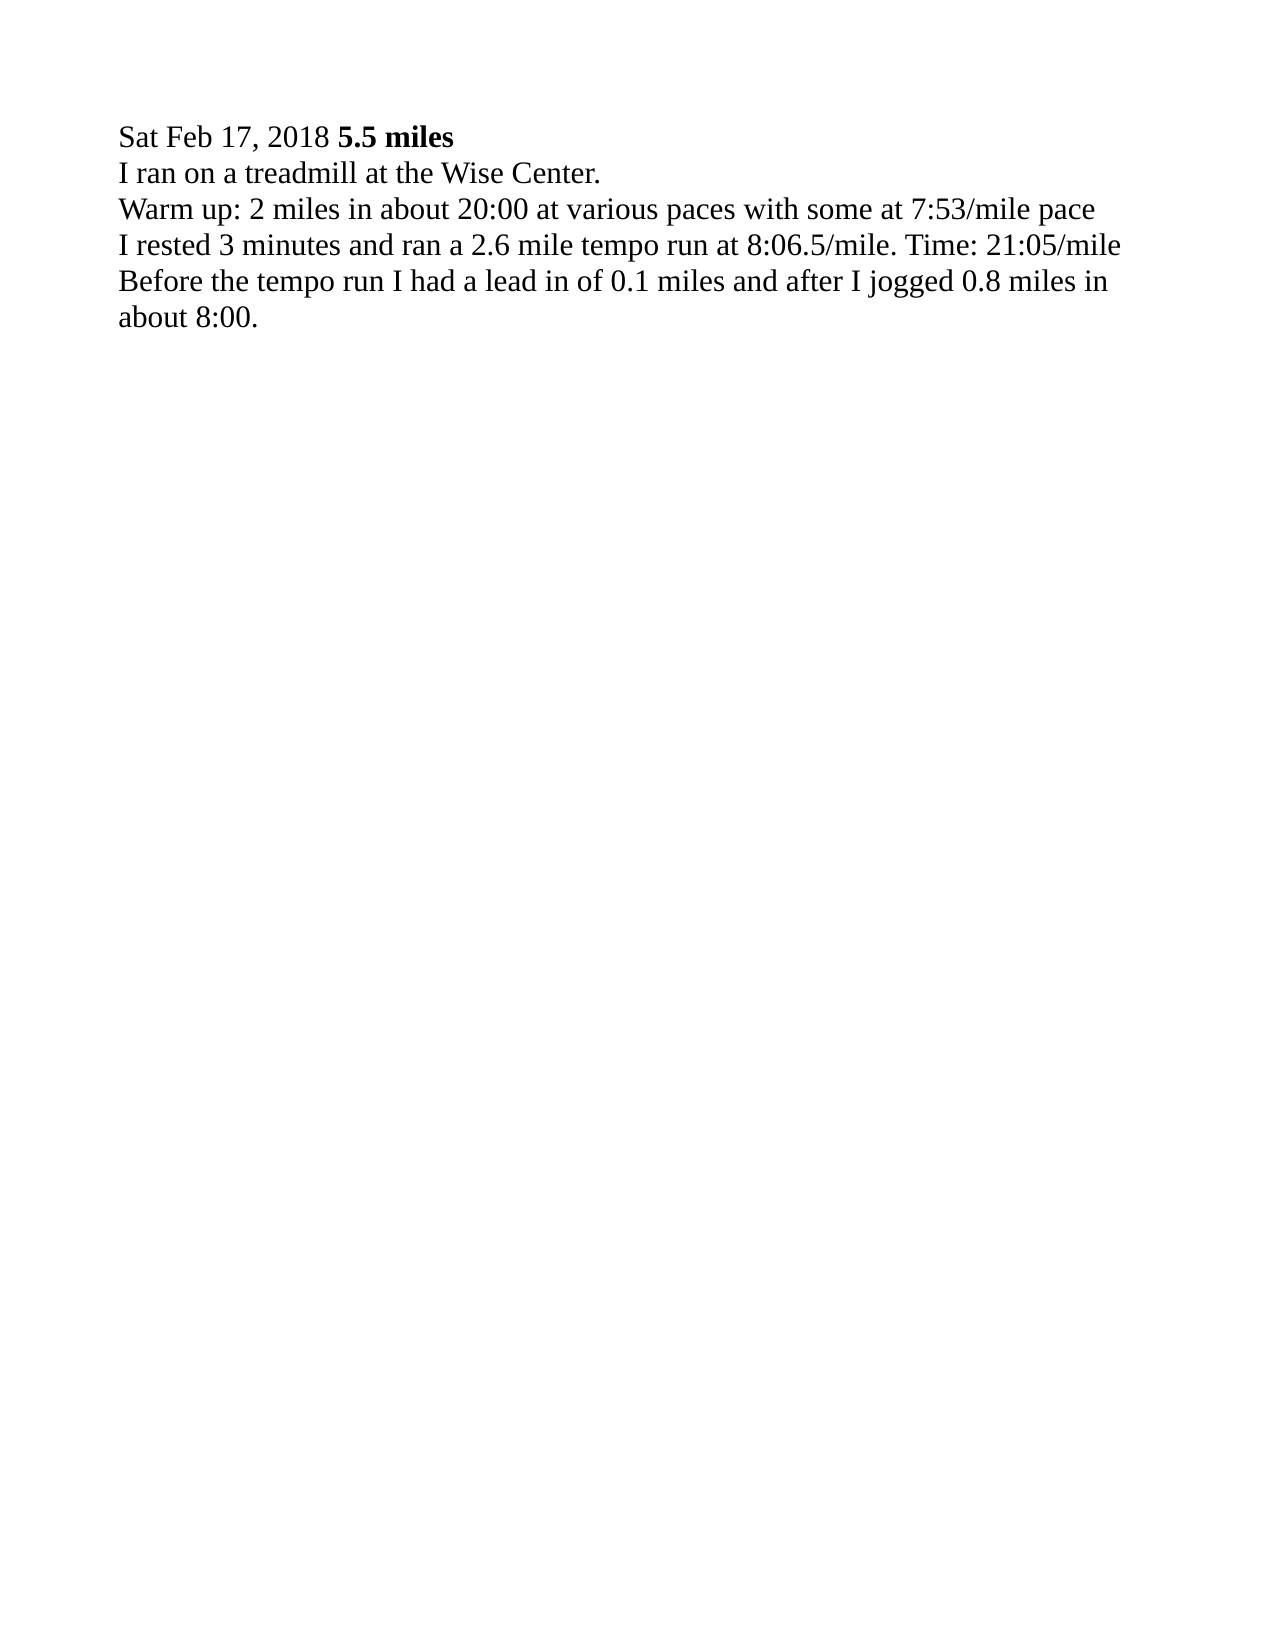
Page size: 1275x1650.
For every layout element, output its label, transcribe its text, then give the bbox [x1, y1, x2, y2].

text Warm up: 2 miles in about 20:00 at various paces with some at 7:53/mile pace [118, 190, 1157, 226]
text Before the tempo run I had a lead in of 0.1 miles and after I jogged 0.8 miles in about 8:00. [118, 262, 1157, 334]
text I ran on a treadmill at the Wise Center. [118, 154, 1157, 190]
text I rested 3 minutes and ran a 2.6 mile tempo run at 8:06.5/mile. Time: 21:05/mile [118, 226, 1157, 262]
text Sat Feb 17, 2018 5.5 miles [118, 118, 1157, 154]
